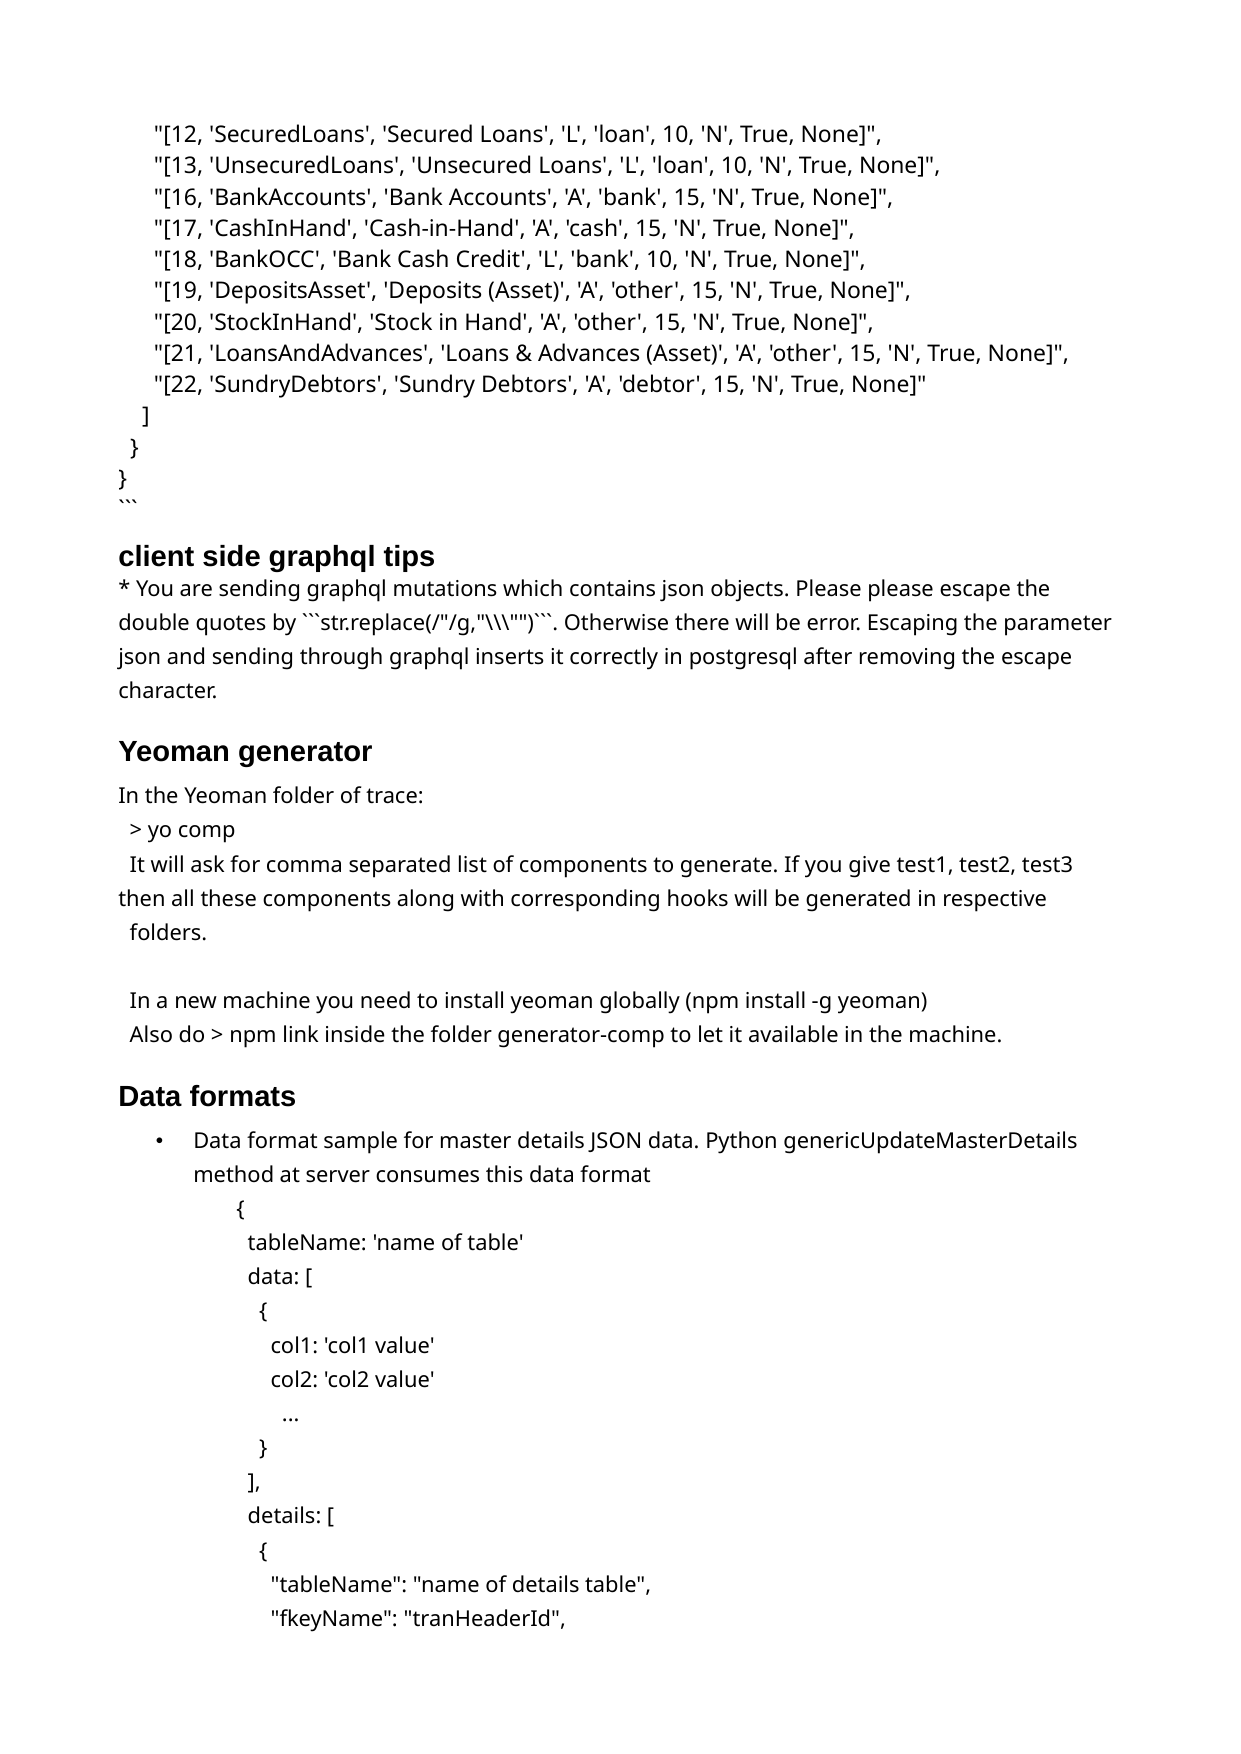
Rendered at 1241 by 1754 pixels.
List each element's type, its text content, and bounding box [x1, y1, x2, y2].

subtitle Data formats [118, 1078, 1122, 1112]
text "[18, 'BankOCC', 'Bank Cash Credit', 'L', 'bank', 10, 'N', True, None]", [118, 243, 1122, 274]
text In the Yeoman folder of trace: [118, 780, 1122, 810]
text "[12, 'SecuredLoans', 'Secured Loans', 'L', 'loan', 10, 'N', True, None]", [118, 118, 1122, 149]
text } [118, 431, 1122, 462]
text "[17, 'CashInHand', 'Cash-in-Hand', 'A', 'cash', 15, 'N', True, None]", [118, 212, 1122, 243]
text It will ask for comma separated list of components to generate. If you give test1, test2, test3 then all these components along with corresponding hooks will be generated in respective [118, 848, 1122, 912]
text folders. [118, 917, 1122, 947]
text { [236, 1295, 1122, 1325]
text } [118, 462, 1122, 493]
text ], [236, 1466, 1122, 1496]
text "[20, 'StockInHand', 'Stock in Hand', 'A', 'other', 15, 'N', True, None]", [118, 306, 1122, 337]
text ``` [118, 493, 1122, 524]
text * You are sending graphql mutations which contains json objects. Please please escape the double quotes by ```str.replace(/"/g,"\\\"")```. Otherwise there will be error. Escaping the parameter json and sending through graphql inserts it correctly in postgresql after removing the escape character. [118, 572, 1122, 705]
text details: [ [236, 1500, 1122, 1530]
text col2: 'col2 value' [236, 1364, 1122, 1393]
text "[19, 'DepositsAsset', 'Deposits (Asset)', 'A', 'other', 15, 'N', True, None]", [118, 274, 1122, 306]
text > yo comp [118, 814, 1122, 844]
text "[16, 'BankAccounts', 'Bank Accounts', 'A', 'bank', 15, 'N', True, None]", [118, 181, 1122, 212]
text { [236, 1534, 1122, 1564]
subtitle client side graphql tips [118, 539, 1122, 572]
text "fkeyName": "tranHeaderId", [236, 1603, 1122, 1633]
text } [236, 1432, 1122, 1462]
text tableName: 'name of table' [236, 1227, 1122, 1257]
text ] [118, 399, 1122, 431]
list Data format sample for master details JSON data. Python genericUpdateMasterDetails method at server consumes this data format [156, 1124, 1122, 1188]
text "[22, 'SundryDebtors', 'Sundry Debtors', 'A', 'debtor', 15, 'N', True, None]" [118, 368, 1122, 399]
subtitle Yeoman generator [118, 734, 1122, 768]
text data: [ [236, 1261, 1122, 1291]
text { [236, 1193, 1122, 1223]
text col1: 'col1 value' [236, 1329, 1122, 1359]
text "[21, 'LoansAndAdvances', 'Loans & Advances (Asset)', 'A', 'other', 15, 'N', True, None]", [118, 337, 1122, 368]
text "[13, 'UnsecuredLoans', 'Unsecured Loans', 'L', 'loan', 10, 'N', True, None]", [118, 149, 1122, 181]
text Also do > npm link inside the folder generator-comp to let it available in the machine. [118, 1019, 1122, 1049]
text ... [236, 1398, 1122, 1428]
text "tableName": "name of details table", [236, 1569, 1122, 1598]
text In a new machine you need to install yeoman globally (npm install -g yeoman) [118, 985, 1122, 1015]
